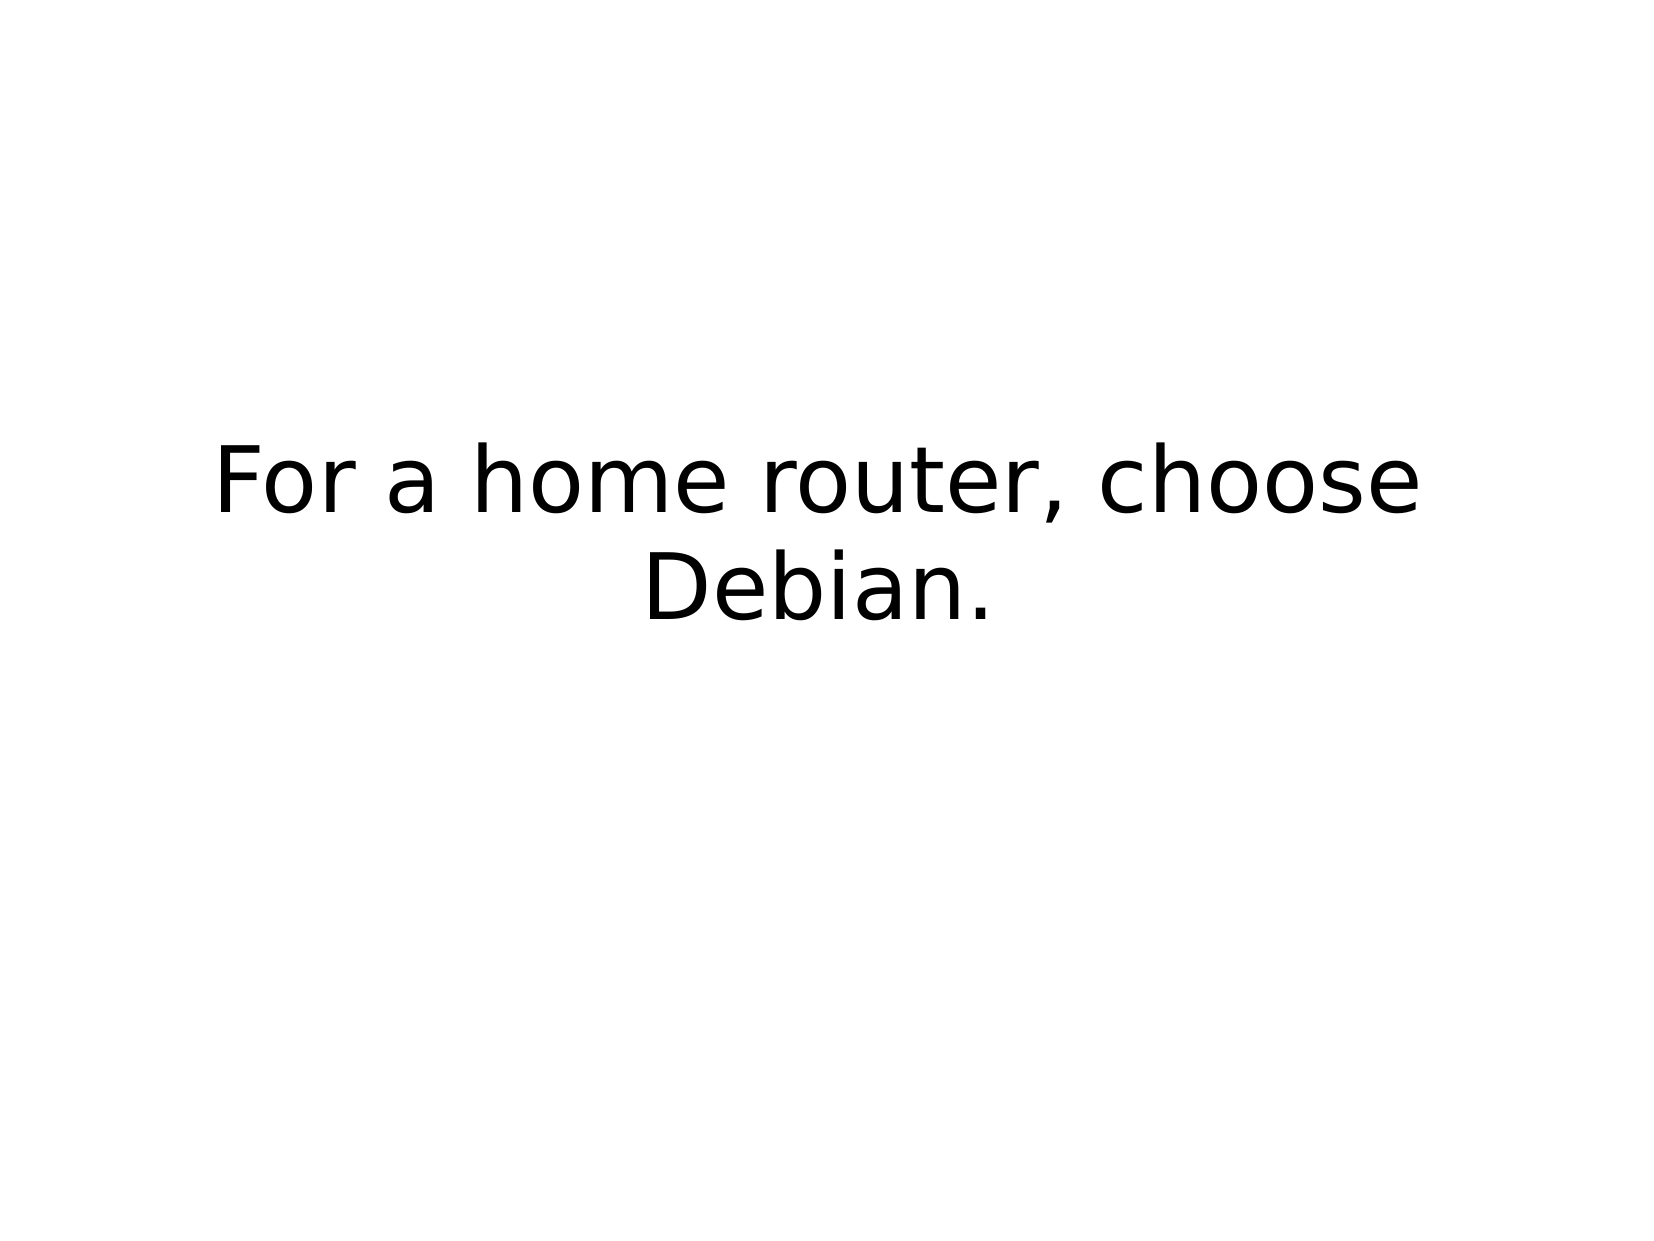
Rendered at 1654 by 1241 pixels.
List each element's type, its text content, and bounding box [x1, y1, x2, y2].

title For a home router, choose Debian. [75, 426, 1563, 641]
